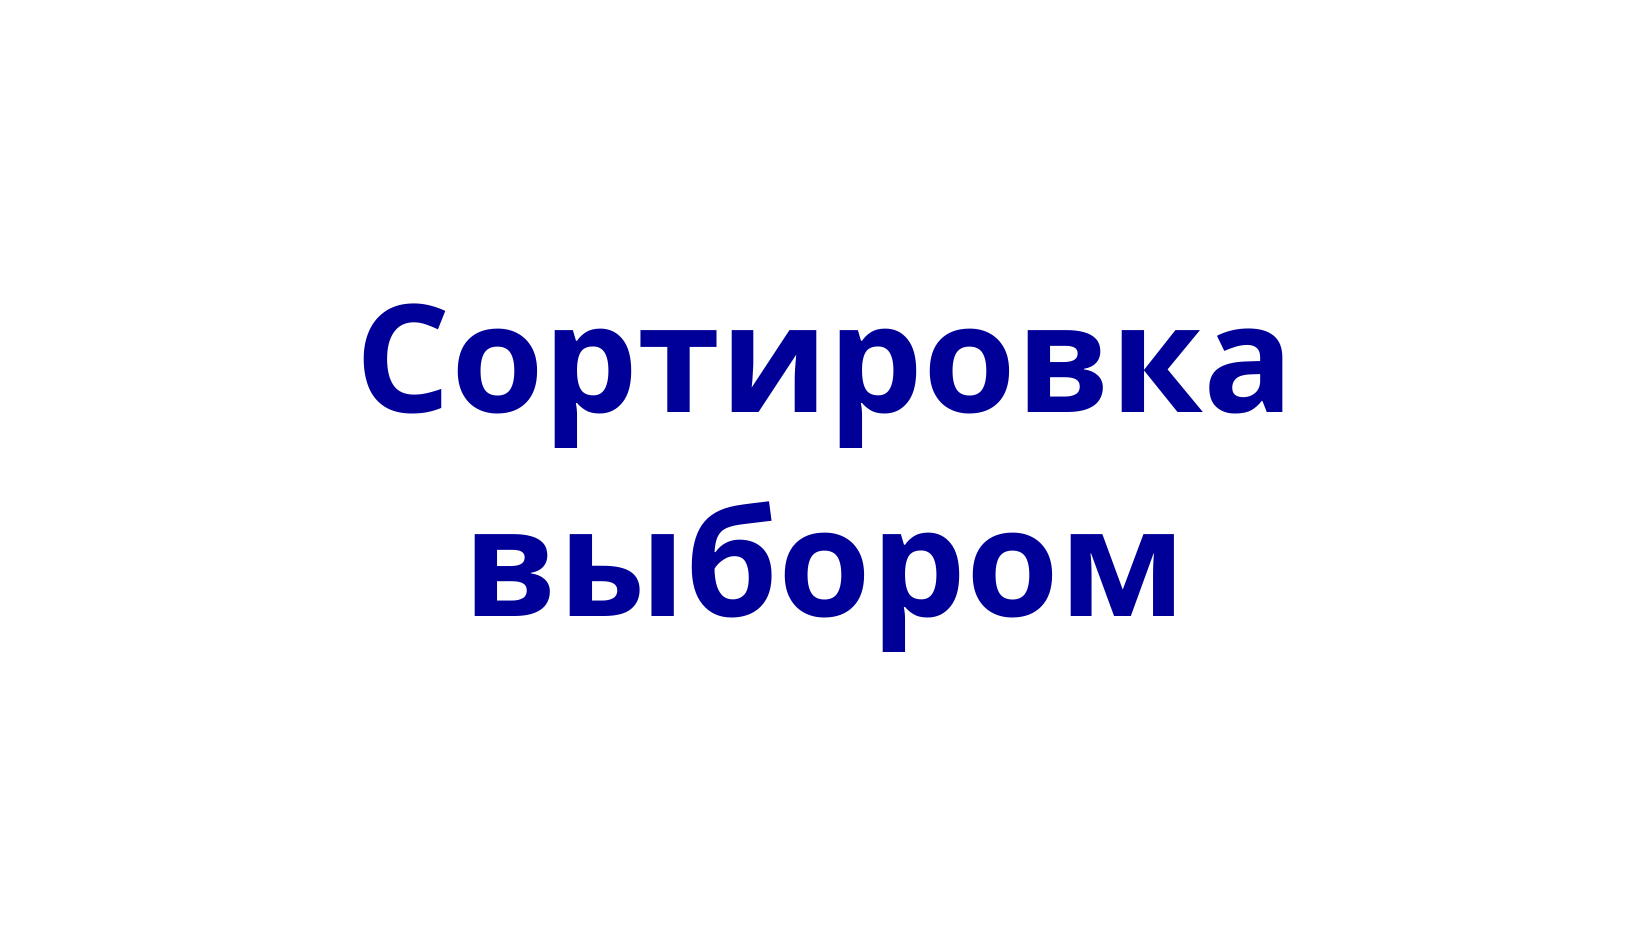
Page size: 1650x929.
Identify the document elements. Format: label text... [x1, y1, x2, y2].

subtitle Сортировка выбором [82, 36, 1568, 876]
